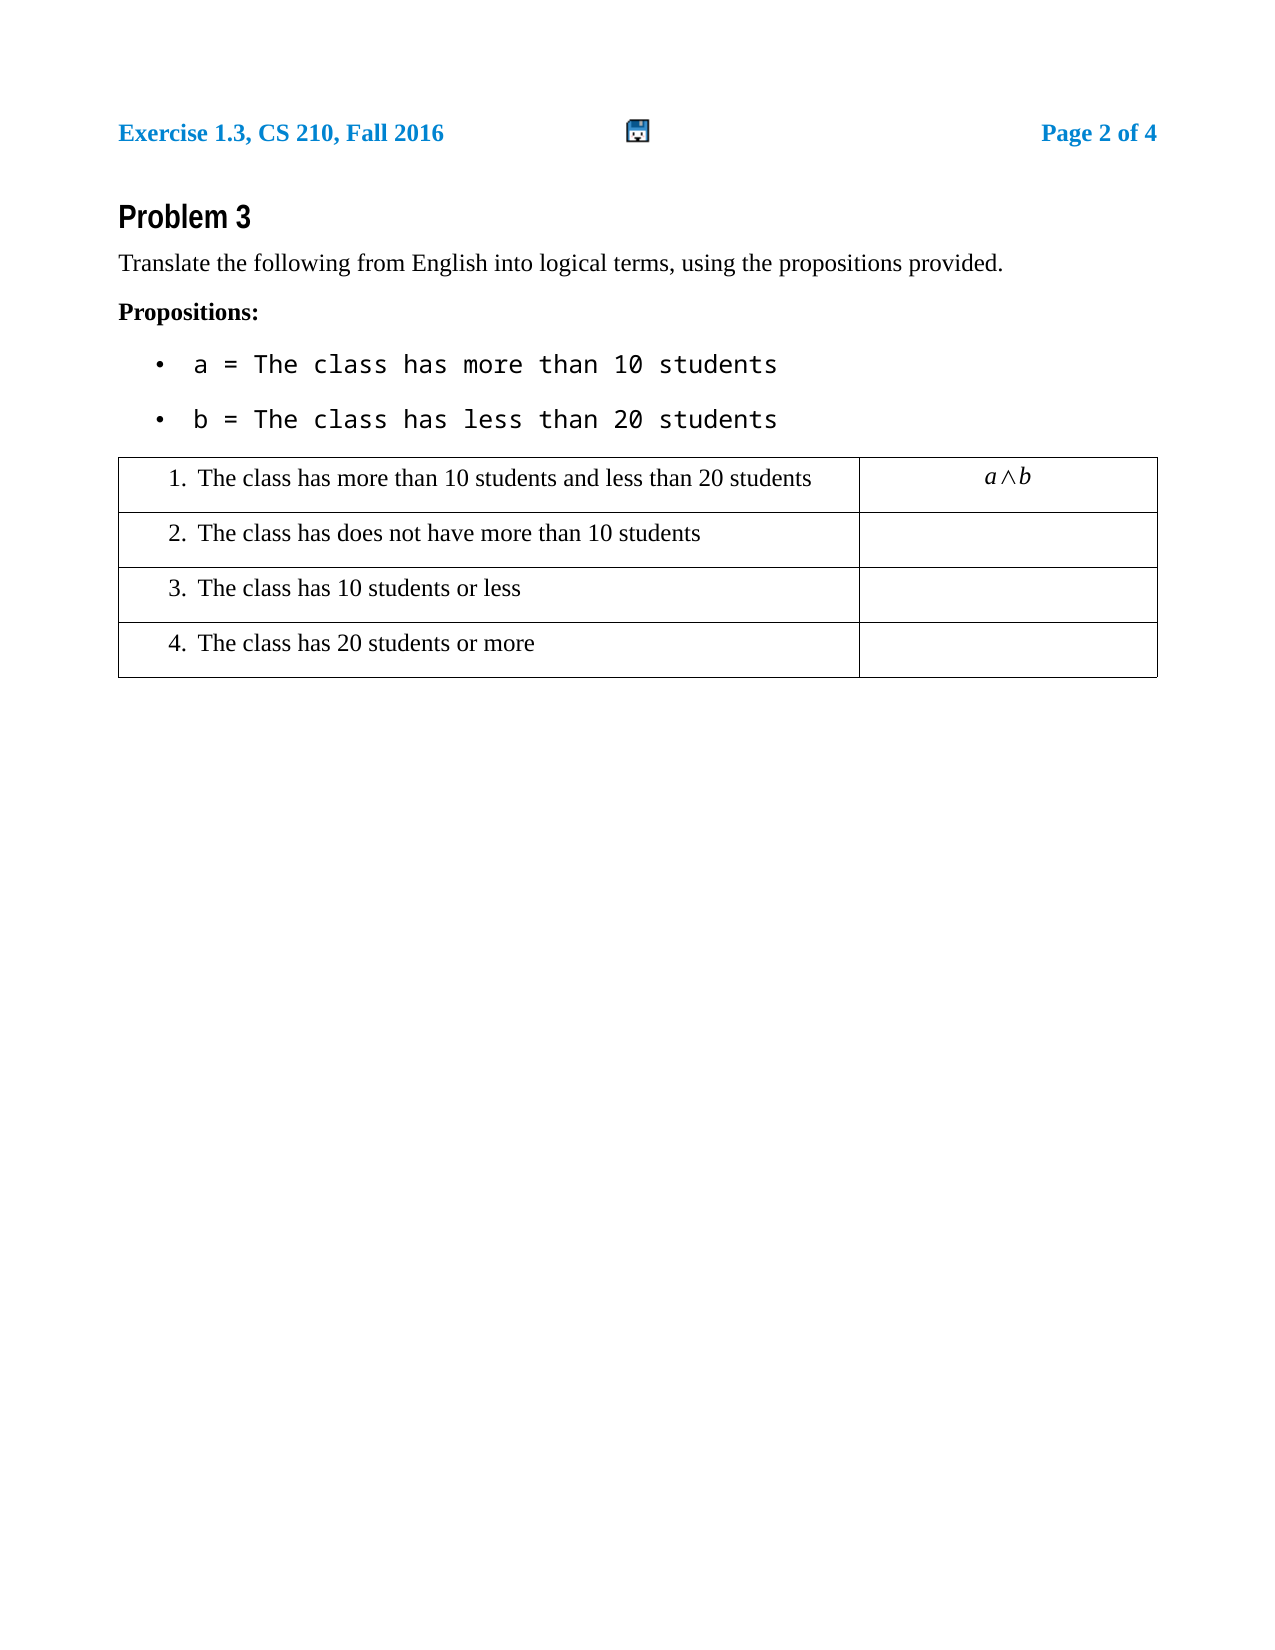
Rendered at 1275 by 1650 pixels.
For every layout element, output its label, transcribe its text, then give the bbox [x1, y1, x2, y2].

table_cell [860, 568, 1157, 622]
picture [625, 118, 650, 144]
subtitle Problem 3 [118, 197, 1157, 236]
list b = The class has less than 20 students [156, 402, 1157, 436]
table_header [860, 458, 1157, 512]
table_cell [860, 623, 1157, 677]
text Propositions: [118, 297, 1157, 326]
table_cell The class has 20 students or more [119, 623, 859, 677]
table_header The class has more than 10 students and less than 20 students [119, 458, 859, 512]
table_cell The class has 10 students or less [119, 568, 859, 622]
list a = The class has more than 10 students [156, 346, 1157, 380]
table_cell The class has does not have more than 10 students [119, 513, 859, 567]
text Translate the following from English into logical terms, using the propositions provided. [118, 248, 1157, 277]
table_cell [860, 513, 1157, 567]
